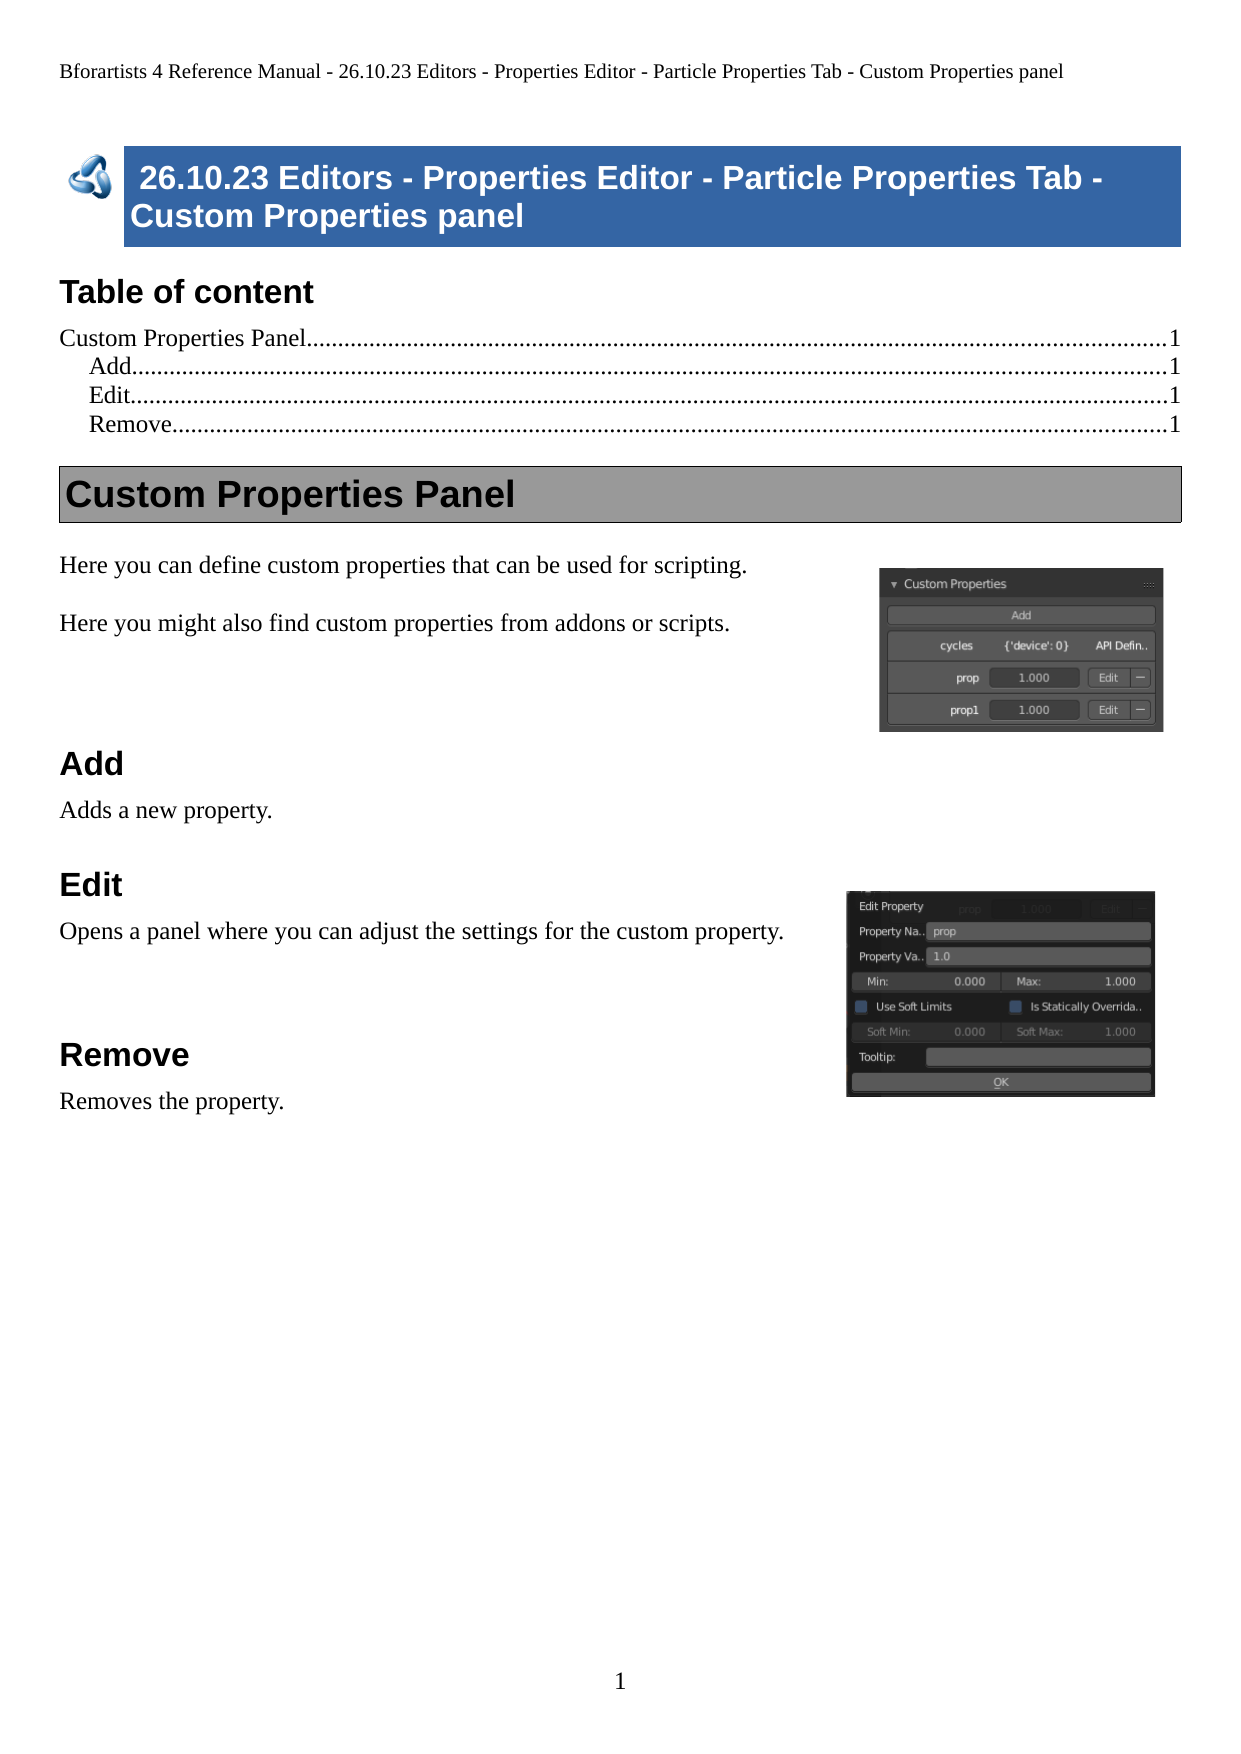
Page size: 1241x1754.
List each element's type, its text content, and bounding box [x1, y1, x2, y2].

picture [65, 152, 114, 202]
table_header [59, 146, 124, 247]
text Here you might also find custom properties from addons or scripts. [59, 608, 879, 637]
subtitle Edit [59, 865, 1181, 903]
text Here you can define custom properties that can be used for scripting. [59, 551, 1181, 579]
subtitle Add [59, 744, 1181, 782]
text Removes the property. [59, 1086, 1181, 1115]
subtitle [1156, 1035, 1181, 1074]
picture [879, 568, 1164, 732]
table_header Custom Properties Panel [60, 467, 1181, 522]
picture [846, 891, 1156, 1097]
text Add 1 [88, 351, 1181, 380]
text Adds a new property. [59, 795, 1181, 824]
text Edit 1 [88, 380, 1181, 409]
subtitle Table of content [59, 272, 1181, 310]
subtitle Remove [59, 1035, 846, 1074]
text Opens a panel where you can adjust the settings for the custom property. [59, 916, 846, 945]
text Remove 1 [88, 409, 1181, 438]
text Custom Properties Panel 1 [59, 323, 1181, 351]
table_header 26.10.23 Editors - Properties Editor - Particle Properties Tab - Custom Properties panel [124, 146, 1181, 247]
